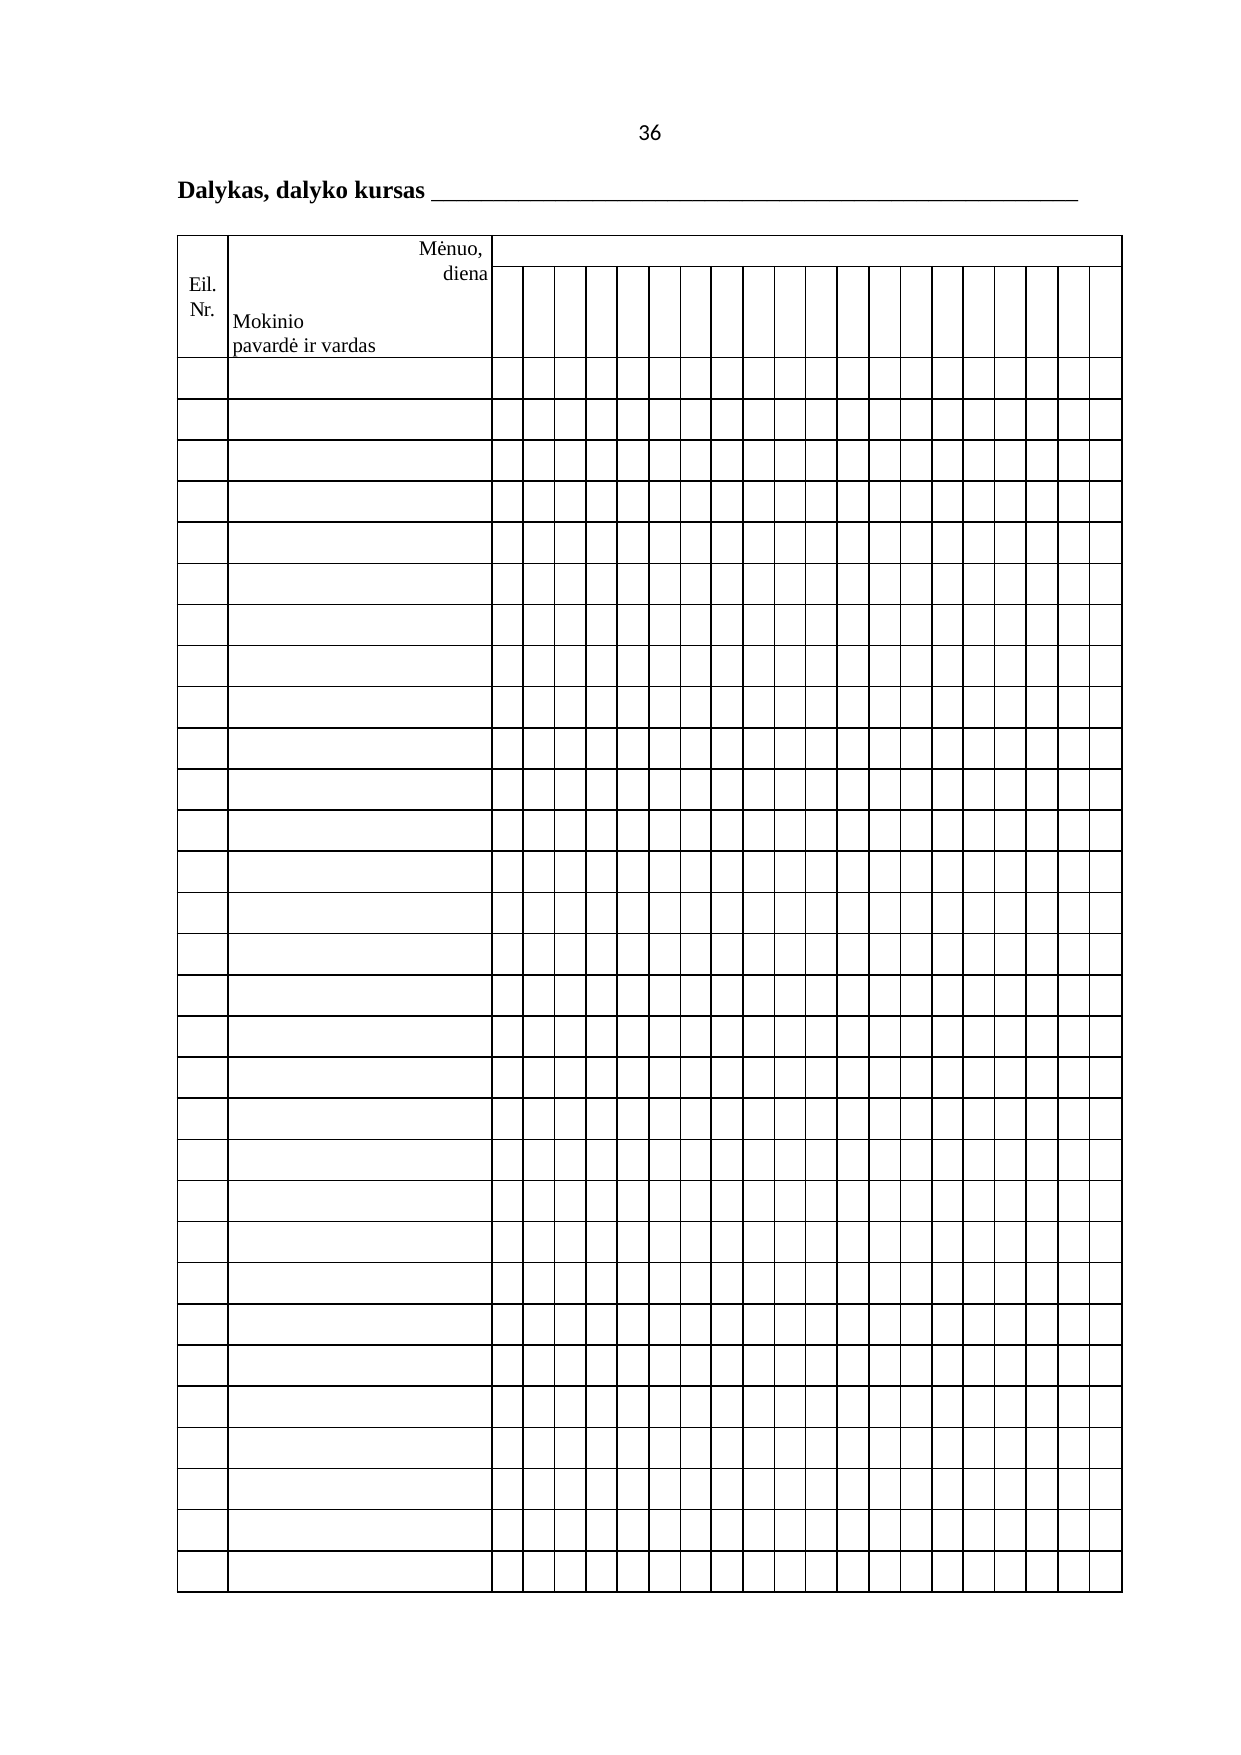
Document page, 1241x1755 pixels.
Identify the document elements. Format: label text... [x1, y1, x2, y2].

table_cell [801, 1346, 805, 1385]
table_cell [995, 1469, 999, 1509]
table_cell [896, 811, 900, 850]
table_cell [990, 523, 994, 562]
table_cell [770, 1552, 774, 1591]
table_cell [770, 1058, 774, 1097]
table_cell [775, 1387, 779, 1426]
table_cell [550, 1552, 554, 1591]
table_cell [896, 852, 900, 892]
table_cell [676, 1140, 680, 1179]
table_cell [1085, 1305, 1089, 1344]
table_cell [990, 1552, 994, 1591]
table_cell [896, 482, 900, 521]
table_cell [1085, 770, 1089, 809]
table_cell [1090, 1428, 1094, 1468]
table_cell [801, 811, 805, 850]
table_cell [676, 852, 680, 892]
table_cell [896, 1181, 900, 1221]
table_cell [1085, 523, 1089, 562]
table_cell [801, 1222, 805, 1262]
table_cell [933, 267, 962, 357]
table_cell [1085, 358, 1089, 398]
table_cell [990, 1058, 994, 1097]
table_cell [801, 770, 805, 809]
table_cell [1085, 811, 1089, 850]
table_cell [775, 811, 779, 850]
table_cell [864, 1552, 868, 1591]
table_cell [864, 1017, 868, 1056]
table_cell [775, 523, 779, 562]
table_cell [1085, 646, 1089, 686]
table_cell [896, 400, 900, 439]
table_cell [770, 564, 774, 603]
table_cell [995, 976, 999, 1015]
table_cell [550, 1017, 554, 1056]
table_cell [801, 934, 805, 974]
table_cell [676, 523, 680, 562]
table_cell [770, 1469, 774, 1509]
table_cell [864, 441, 868, 480]
table_cell [995, 1181, 999, 1221]
table_cell [770, 1305, 774, 1344]
table_cell [864, 564, 868, 603]
table_cell [550, 934, 554, 974]
table_cell [1085, 893, 1089, 933]
table_cell [555, 1346, 559, 1385]
table_cell [770, 1387, 774, 1426]
table_cell [1090, 1140, 1094, 1179]
table_cell [644, 770, 648, 809]
table_cell [770, 811, 774, 850]
table_cell [555, 934, 559, 974]
table_cell [896, 1263, 900, 1303]
table_cell [896, 605, 900, 645]
table_cell [896, 1305, 900, 1344]
table_cell [644, 358, 648, 398]
table_cell [896, 729, 900, 768]
table_cell [864, 1222, 868, 1262]
table_cell [896, 1387, 900, 1426]
table_cell [1090, 646, 1094, 686]
table_cell [995, 1346, 999, 1385]
table_cell [775, 976, 779, 1015]
table_cell [644, 729, 648, 768]
table_cell [775, 605, 779, 645]
table_cell [990, 811, 994, 850]
table_cell [995, 1099, 999, 1138]
table_cell [801, 729, 805, 768]
table_cell [550, 482, 554, 521]
table_cell [676, 1346, 680, 1385]
table_header [493, 236, 1121, 266]
table_cell [1085, 1099, 1089, 1138]
table_cell [775, 1058, 779, 1097]
table_cell [550, 770, 554, 809]
table_cell [1085, 1058, 1089, 1097]
table_cell [995, 523, 999, 562]
table_cell [493, 267, 522, 357]
table_cell [864, 1140, 868, 1179]
table_cell [770, 687, 774, 727]
table_cell [896, 1469, 900, 1509]
table_cell [995, 811, 999, 850]
table_cell [555, 976, 559, 1015]
table_cell [775, 1017, 779, 1056]
table_cell [995, 1305, 999, 1344]
table_cell [1085, 1181, 1089, 1221]
table_cell [896, 1510, 900, 1550]
table_cell [990, 1099, 994, 1138]
table_cell [550, 1428, 554, 1468]
table_cell [550, 1263, 554, 1303]
table_cell [801, 646, 805, 686]
table_cell [896, 1428, 900, 1468]
table_cell [864, 482, 868, 521]
table_cell [990, 646, 994, 686]
table_cell [990, 770, 994, 809]
table_cell [801, 523, 805, 562]
table_cell [555, 646, 559, 686]
table_cell [555, 770, 559, 809]
table_cell [644, 400, 648, 439]
table_cell [1090, 934, 1094, 974]
table_cell [770, 976, 774, 1015]
table_cell [995, 1140, 999, 1179]
table_cell [775, 893, 779, 933]
table_cell [995, 893, 999, 933]
table_cell [775, 400, 779, 439]
table_cell [864, 605, 868, 645]
table_cell [990, 1510, 994, 1550]
table_cell [676, 1552, 680, 1591]
table_cell [555, 1140, 559, 1179]
table_cell [550, 976, 554, 1015]
table_cell [1090, 358, 1094, 398]
table_cell [618, 267, 648, 357]
table_cell [1085, 1428, 1089, 1468]
table_cell [676, 934, 680, 974]
table_cell [644, 687, 648, 727]
table_cell [1090, 770, 1094, 809]
table_cell [676, 1469, 680, 1509]
table_cell [896, 441, 900, 480]
table_cell [775, 482, 779, 521]
table_cell [775, 687, 779, 727]
table_cell [990, 441, 994, 480]
table_cell [644, 976, 648, 1015]
table_cell [644, 482, 648, 521]
table_cell [864, 646, 868, 686]
table_cell [995, 358, 999, 398]
table_cell [550, 1140, 554, 1179]
table_cell [676, 811, 680, 850]
table_cell [770, 1428, 774, 1468]
table_cell [550, 729, 554, 768]
table_cell [1090, 1263, 1094, 1303]
table_cell [1085, 852, 1089, 892]
table_cell [990, 1387, 994, 1426]
table_header Eil. Nr. [178, 236, 227, 357]
table_cell [644, 934, 648, 974]
table_cell [995, 1222, 999, 1262]
table_cell [1085, 1469, 1089, 1509]
table_cell [770, 400, 774, 439]
table_cell [1090, 564, 1094, 603]
table_cell [801, 1017, 805, 1056]
table_cell [1090, 687, 1094, 727]
table_cell [550, 441, 554, 480]
table_cell [775, 1346, 779, 1385]
table_cell [896, 1552, 900, 1591]
table_cell [681, 267, 710, 357]
table_cell [555, 1469, 559, 1509]
table_cell [770, 1346, 774, 1385]
table_cell [896, 1346, 900, 1385]
table_cell [775, 441, 779, 480]
table_cell [550, 1305, 554, 1344]
table_cell [838, 267, 868, 357]
table_cell [555, 1387, 559, 1426]
table_cell [806, 267, 836, 357]
table_cell [770, 1222, 774, 1262]
table_cell [1090, 441, 1094, 480]
table_cell [1090, 1387, 1094, 1426]
table_cell [864, 934, 868, 974]
table_cell [801, 1181, 805, 1221]
table_cell [555, 811, 559, 850]
table_cell [801, 1510, 805, 1550]
table_cell [896, 770, 900, 809]
table_cell [901, 267, 931, 357]
table_cell [550, 1058, 554, 1097]
table_cell [775, 1510, 779, 1550]
table_cell [990, 400, 994, 439]
table_cell [801, 1263, 805, 1303]
table_cell [770, 523, 774, 562]
table_cell [896, 1222, 900, 1262]
table_cell [864, 358, 868, 398]
table_cell [555, 893, 559, 933]
table_cell [550, 893, 554, 933]
table_cell [644, 852, 648, 892]
table_cell [555, 1510, 559, 1550]
table_cell [990, 976, 994, 1015]
table_cell [864, 1428, 868, 1468]
table_cell [550, 1346, 554, 1385]
table_cell [770, 852, 774, 892]
table_cell [801, 1387, 805, 1426]
table_cell [676, 441, 680, 480]
table_cell [1090, 1181, 1094, 1221]
table_cell [555, 1181, 559, 1221]
table_cell [896, 1058, 900, 1097]
table_cell [644, 1099, 648, 1138]
table_cell [864, 1305, 868, 1344]
table_cell [775, 934, 779, 974]
table_cell [775, 1181, 779, 1221]
table_cell [775, 1263, 779, 1303]
table_cell [770, 441, 774, 480]
table_cell [870, 267, 900, 357]
table_cell [896, 646, 900, 686]
table_cell [995, 852, 999, 892]
table_cell [676, 358, 680, 398]
table_cell [775, 564, 779, 603]
table_cell [644, 1510, 648, 1550]
table_cell [1090, 1469, 1094, 1509]
table_cell [550, 1222, 554, 1262]
table_cell [1090, 1099, 1094, 1138]
table_cell [995, 267, 1025, 357]
table_cell [775, 646, 779, 686]
table_cell [896, 1099, 900, 1138]
table_cell [676, 1222, 680, 1262]
table_cell [964, 267, 994, 357]
table_cell [1085, 1222, 1089, 1262]
table_cell [644, 1428, 648, 1468]
table_cell [801, 1305, 805, 1344]
table_cell [676, 1058, 680, 1097]
table_cell [990, 934, 994, 974]
table_cell [550, 1181, 554, 1221]
table_cell [1090, 482, 1094, 521]
table_cell [1085, 687, 1089, 727]
table_cell [990, 1346, 994, 1385]
table_cell [676, 482, 680, 521]
table_cell [650, 267, 680, 357]
table_cell [770, 1017, 774, 1056]
table_cell [555, 1428, 559, 1468]
table_cell [990, 482, 994, 521]
table_cell [1085, 1552, 1089, 1591]
table_cell [770, 1140, 774, 1179]
text Dalykas, dalyko kursas [177, 175, 1122, 204]
table_cell [644, 1181, 648, 1221]
table_cell [644, 1263, 648, 1303]
table_cell [990, 893, 994, 933]
table_cell [995, 605, 999, 645]
table_cell [990, 1428, 994, 1468]
table_cell [801, 976, 805, 1015]
table_cell [1085, 482, 1089, 521]
table_cell [1085, 605, 1089, 645]
table_cell [1085, 1387, 1089, 1426]
table_cell [775, 267, 805, 357]
table_cell [1090, 893, 1094, 933]
table_cell [1085, 564, 1089, 603]
table_cell [801, 852, 805, 892]
table_cell [995, 1510, 999, 1550]
table_cell [770, 893, 774, 933]
table_cell [775, 852, 779, 892]
table_cell [644, 1017, 648, 1056]
table_cell [770, 1099, 774, 1138]
table_cell [995, 646, 999, 686]
table_cell [995, 1387, 999, 1426]
table_cell [1085, 1140, 1089, 1179]
table_cell [896, 358, 900, 398]
table_cell [801, 1552, 805, 1591]
table_cell [775, 770, 779, 809]
table_cell [1090, 811, 1094, 850]
table_cell [550, 1510, 554, 1550]
table_cell [744, 267, 774, 357]
table_cell [676, 1181, 680, 1221]
table_cell [555, 523, 559, 562]
table_cell [995, 729, 999, 768]
table_cell [676, 1263, 680, 1303]
table_cell [644, 1305, 648, 1344]
table_cell [676, 564, 680, 603]
table_cell [555, 267, 585, 357]
table_cell [676, 687, 680, 727]
table_cell [1027, 267, 1057, 357]
table_cell [770, 934, 774, 974]
table_cell [864, 976, 868, 1015]
table_cell [770, 1510, 774, 1550]
table_cell [864, 852, 868, 892]
table_cell [644, 646, 648, 686]
table_cell [644, 523, 648, 562]
table_cell [995, 1017, 999, 1056]
table_cell [995, 687, 999, 727]
table_cell [864, 811, 868, 850]
table_cell [990, 1017, 994, 1056]
table_cell [676, 729, 680, 768]
table_cell [644, 441, 648, 480]
table_cell [1090, 1346, 1094, 1385]
table_cell [676, 976, 680, 1015]
table_cell [990, 1140, 994, 1179]
table_cell [555, 1222, 559, 1262]
table_cell [1085, 1017, 1089, 1056]
table_cell [1090, 1222, 1094, 1262]
table_cell [770, 770, 774, 809]
table_cell [676, 770, 680, 809]
table_cell [1090, 605, 1094, 645]
table_cell [555, 441, 559, 480]
table_cell [801, 1140, 805, 1179]
table_cell [990, 605, 994, 645]
table_cell [1090, 400, 1094, 439]
table_cell [644, 1346, 648, 1385]
table_cell [676, 1428, 680, 1468]
table_cell [555, 852, 559, 892]
table_cell [1090, 1058, 1094, 1097]
table_cell [555, 1305, 559, 1344]
table_cell [676, 1387, 680, 1426]
table_cell [775, 1099, 779, 1138]
table_cell [1085, 1346, 1089, 1385]
table_cell [555, 482, 559, 521]
table_cell [555, 564, 559, 603]
table_cell [676, 1305, 680, 1344]
table_cell [1090, 729, 1094, 768]
table_cell [896, 1140, 900, 1179]
table_cell [644, 1140, 648, 1179]
table_cell [864, 687, 868, 727]
table_cell [864, 770, 868, 809]
table_cell [550, 1387, 554, 1426]
table_cell [555, 687, 559, 727]
table_cell [1090, 1017, 1094, 1056]
table_cell [1085, 400, 1089, 439]
table_cell [644, 1058, 648, 1097]
table_cell [990, 852, 994, 892]
table_cell [995, 482, 999, 521]
table_cell [524, 267, 554, 357]
table_cell [995, 1428, 999, 1468]
table_cell [1090, 852, 1094, 892]
table_cell [801, 1428, 805, 1468]
table_cell [770, 482, 774, 521]
table_cell [676, 1099, 680, 1138]
table_cell [864, 400, 868, 439]
table_cell [801, 400, 805, 439]
table_cell [995, 1552, 999, 1591]
table_cell [801, 358, 805, 398]
table_cell [801, 564, 805, 603]
table_cell [550, 811, 554, 850]
table_cell [775, 1469, 779, 1509]
table_cell [990, 729, 994, 768]
table_cell [555, 1263, 559, 1303]
table_cell [644, 1469, 648, 1509]
table_cell [896, 1017, 900, 1056]
table_cell [1090, 1510, 1094, 1550]
table_cell [864, 1346, 868, 1385]
table_cell [644, 605, 648, 645]
table_cell [864, 1099, 868, 1138]
table_cell [1085, 1510, 1089, 1550]
table_cell [775, 1552, 779, 1591]
table_cell [775, 1428, 779, 1468]
table_cell [864, 729, 868, 768]
table_cell [770, 605, 774, 645]
table_cell [550, 852, 554, 892]
table_cell [676, 1510, 680, 1550]
table_cell [1085, 441, 1089, 480]
table_cell [864, 1181, 868, 1221]
table_cell [995, 1058, 999, 1097]
table_cell [775, 729, 779, 768]
table_cell [801, 605, 805, 645]
table_cell [864, 523, 868, 562]
table_cell [770, 1263, 774, 1303]
table_cell [644, 811, 648, 850]
table_cell [990, 1469, 994, 1509]
table_cell [550, 1469, 554, 1509]
table_cell [644, 564, 648, 603]
table_cell [676, 1017, 680, 1056]
table_cell [676, 893, 680, 933]
table_cell [896, 934, 900, 974]
table_cell [801, 687, 805, 727]
table_cell [550, 687, 554, 727]
table_cell [676, 400, 680, 439]
table_cell [770, 358, 774, 398]
table_cell [990, 687, 994, 727]
table_cell [864, 893, 868, 933]
table_cell [864, 1058, 868, 1097]
table_cell [644, 1552, 648, 1591]
table_cell [801, 893, 805, 933]
table_cell [770, 729, 774, 768]
table_cell [995, 770, 999, 809]
table_cell [550, 358, 554, 398]
table_cell [990, 1263, 994, 1303]
table_cell [550, 605, 554, 645]
table_cell [896, 687, 900, 727]
table_cell [550, 523, 554, 562]
table_cell [555, 400, 559, 439]
table_cell [644, 893, 648, 933]
table_cell [995, 564, 999, 603]
table_cell [770, 1181, 774, 1221]
table_cell [550, 1099, 554, 1138]
table_cell [990, 1305, 994, 1344]
table_cell [775, 1305, 779, 1344]
table_cell [995, 934, 999, 974]
table_cell [555, 1017, 559, 1056]
table_cell [995, 400, 999, 439]
table_cell [864, 1510, 868, 1550]
table_cell [1059, 267, 1089, 357]
table_cell [1085, 1263, 1089, 1303]
table_cell [555, 1058, 559, 1097]
table_cell [550, 564, 554, 603]
table_cell [555, 1552, 559, 1591]
table_cell [555, 358, 559, 398]
table_cell [801, 1058, 805, 1097]
table_cell [775, 1222, 779, 1262]
table_cell [1090, 267, 1121, 357]
table_cell [550, 646, 554, 686]
table_cell [801, 1469, 805, 1509]
table_cell [801, 441, 805, 480]
table_cell [775, 1140, 779, 1179]
table_cell [896, 523, 900, 562]
table_cell [555, 605, 559, 645]
table_cell [990, 1181, 994, 1221]
table_cell [676, 605, 680, 645]
table_cell [801, 482, 805, 521]
table_cell [1090, 1305, 1094, 1344]
table_cell [1085, 934, 1089, 974]
table_cell [712, 267, 742, 357]
table_cell [896, 976, 900, 1015]
table_cell [995, 1263, 999, 1303]
table_cell [1090, 1552, 1094, 1591]
table_cell [770, 646, 774, 686]
table_cell [990, 564, 994, 603]
table_cell [864, 1469, 868, 1509]
table_cell [995, 441, 999, 480]
table_cell [864, 1387, 868, 1426]
table_cell [801, 1099, 805, 1138]
table_cell [587, 267, 616, 357]
table_cell [990, 1222, 994, 1262]
table_cell [1090, 976, 1094, 1015]
table_cell [896, 893, 900, 933]
table_cell [555, 729, 559, 768]
table_cell [644, 1387, 648, 1426]
table_cell [864, 1263, 868, 1303]
table_cell [1085, 729, 1089, 768]
table_cell [555, 1099, 559, 1138]
table_cell [676, 646, 680, 686]
table_cell [644, 1222, 648, 1262]
table_cell [1090, 523, 1094, 562]
table_cell [990, 358, 994, 398]
table_cell [896, 564, 900, 603]
table_cell [1085, 976, 1089, 1015]
table_cell [550, 400, 554, 439]
table_cell [775, 358, 779, 398]
